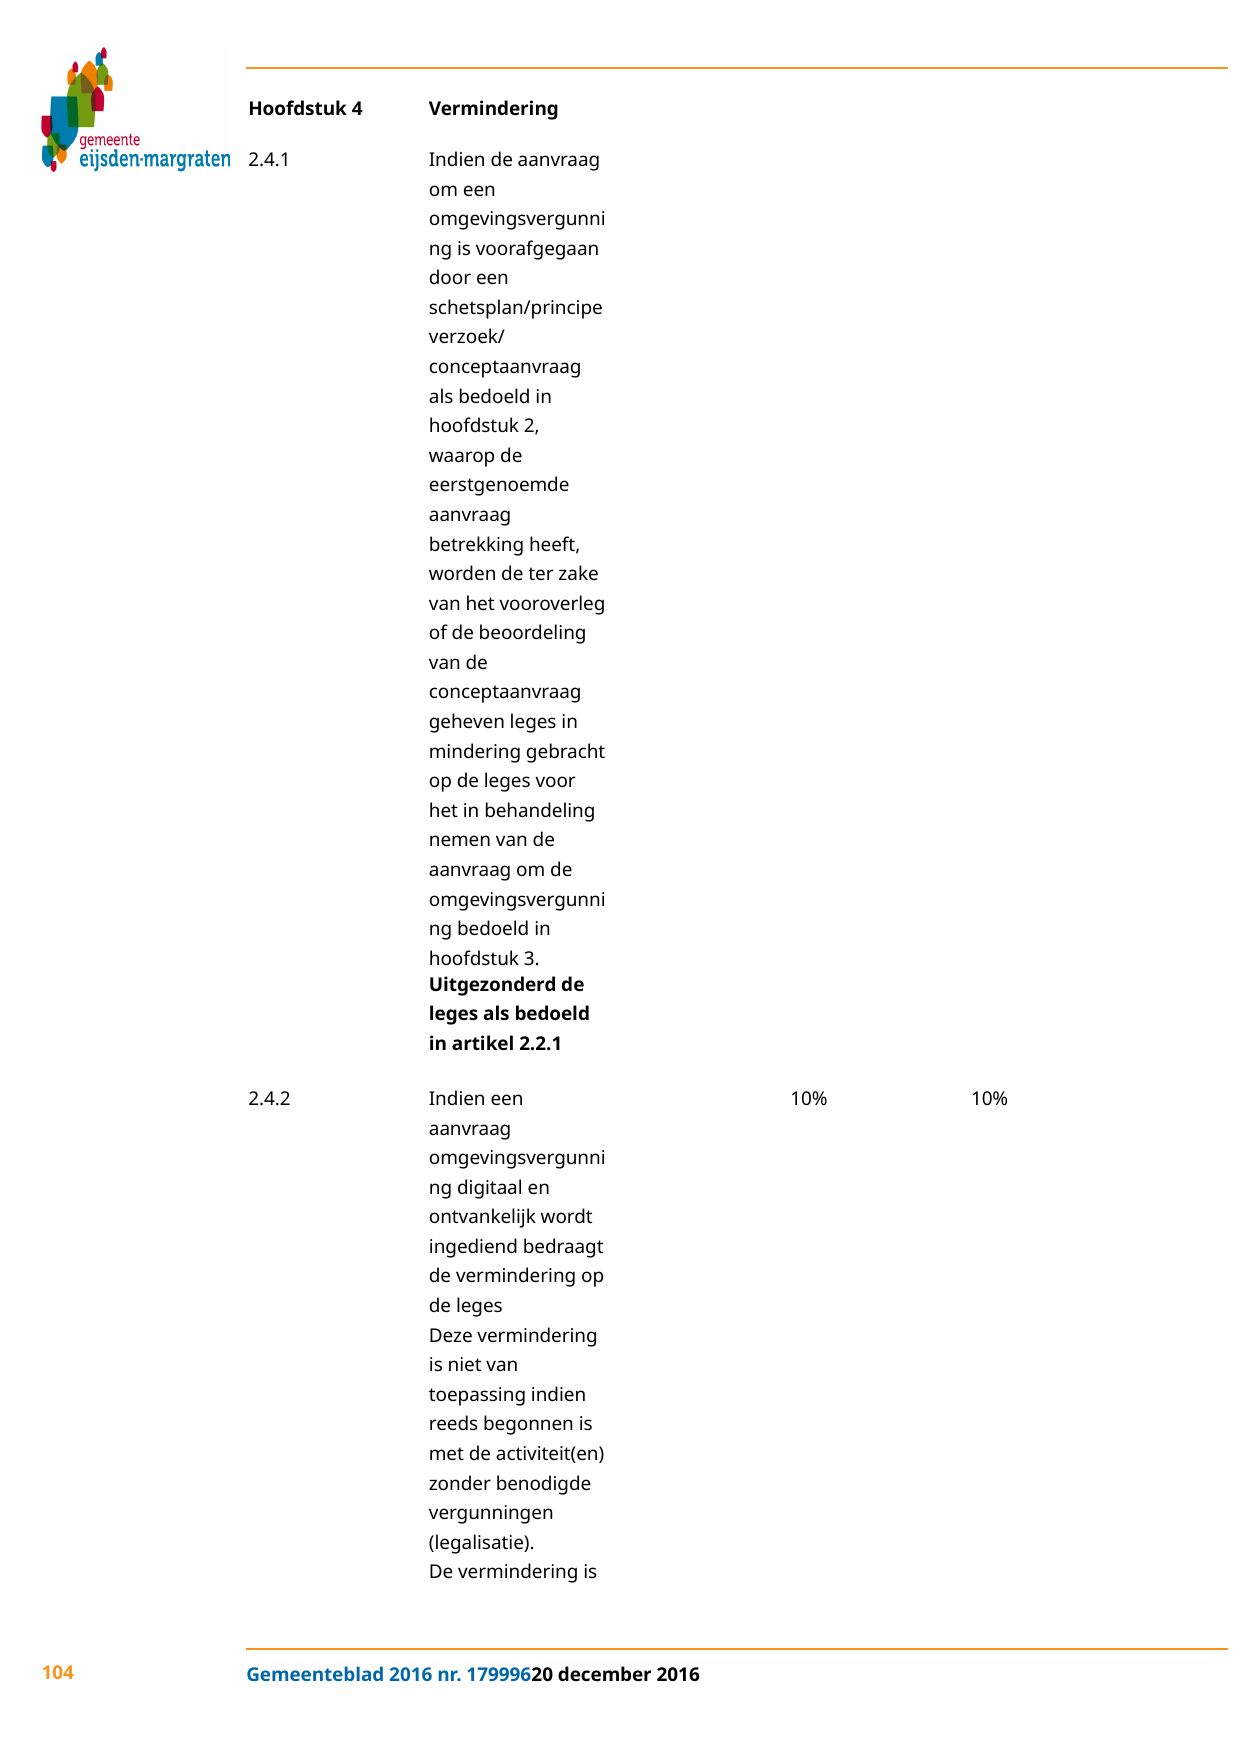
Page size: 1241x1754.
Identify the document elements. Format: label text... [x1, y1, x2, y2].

table_cell Vermindering [429, 95, 609, 121]
table_cell Uitgezonderd de leges als bedoeld in artikel 2.2.1 [429, 971, 609, 1085]
table_cell [609, 146, 790, 971]
table_cell 10% [790, 1085, 971, 1584]
table_cell [429, 121, 609, 146]
table_cell [971, 146, 1152, 971]
table_cell Hoofdstuk 4 [248, 95, 429, 121]
table_cell [248, 121, 429, 146]
table_cell Indien een aanvraag omgevingsvergunning digitaal en ontvankelijk wordt ingediend bedraagt de vermindering op de leges Deze vermindering is niet van toepassing indien reeds begonnen is met de activiteit(en) zonder benodigde vergunningen (legalisatie). De vermindering is [429, 1085, 609, 1584]
table_cell [790, 95, 971, 121]
table_cell 10% [971, 1085, 1152, 1584]
table_cell [609, 971, 790, 1085]
table_cell [609, 95, 790, 121]
table_cell [790, 146, 971, 971]
table_cell [790, 971, 971, 1085]
table_cell [971, 121, 1152, 146]
table_cell 2.4.1 [248, 146, 429, 971]
table_cell [971, 95, 1152, 121]
table_cell [248, 971, 429, 1085]
table_cell Indien de aanvraag om een omgevingsvergunning is voorafgegaan door een schetsplan/principeverzoek/ conceptaanvraag als bedoeld in hoofdstuk 2, waarop de eerstgenoemde aanvraag betrekking heeft, worden de ter zake van het vooroverleg of de beoordeling van de conceptaanvraag geheven leges in mindering gebracht op de leges voor het in behandeling nemen van de aanvraag om de omgevingsvergunning bedoeld in hoofdstuk 3. [429, 146, 609, 971]
table_cell [609, 121, 790, 146]
table_cell [609, 1085, 790, 1584]
table_cell 2.4.2 [248, 1085, 429, 1584]
picture [41, 47, 231, 172]
table_cell [790, 121, 971, 146]
table_cell [971, 971, 1152, 1085]
